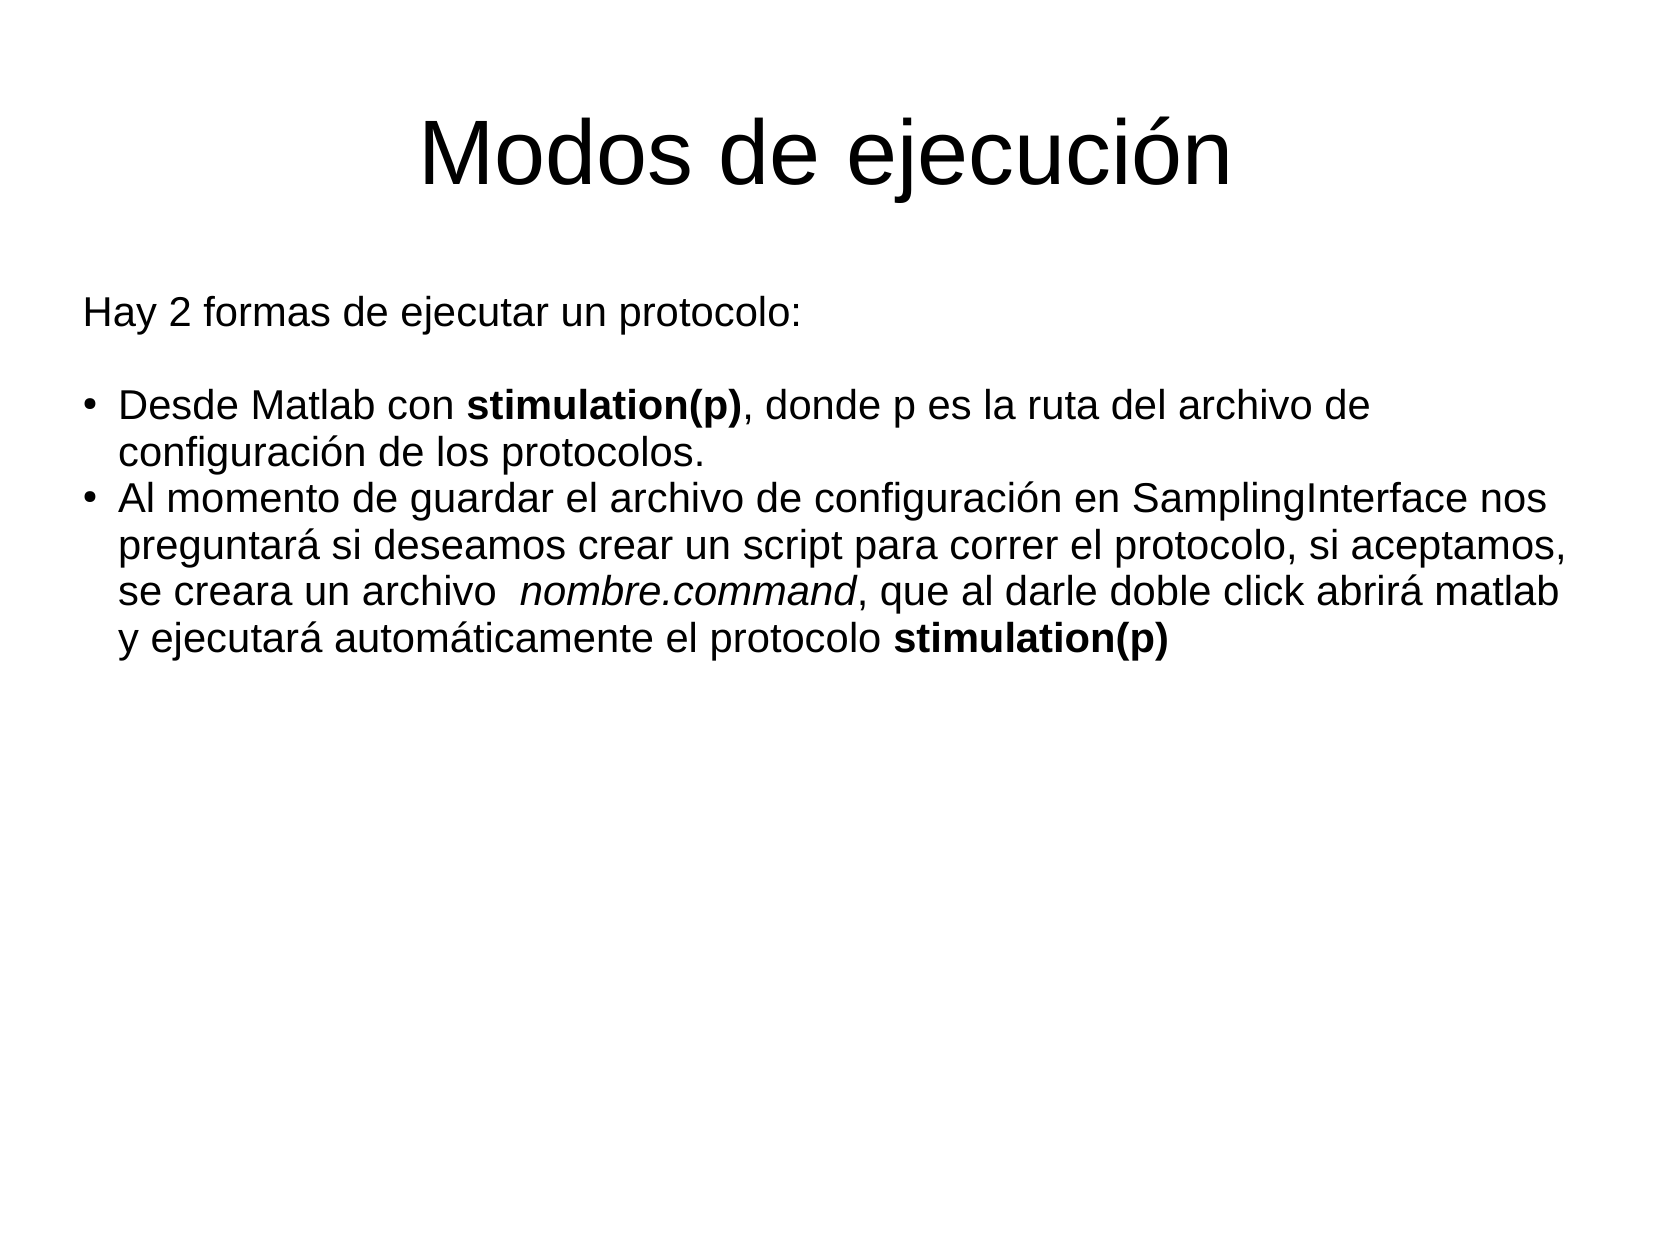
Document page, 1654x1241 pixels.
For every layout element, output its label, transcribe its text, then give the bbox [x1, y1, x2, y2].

title Modos de ejecución [82, 49, 1571, 257]
subtitle Hay 2 formas de ejecutar un protocolo: Desde Matlab con stimulation(p), donde p es la ruta del archivo de configuración de los protocolos. Al momento de guardar el archivo de configuración en SamplingInterface nos preguntará si deseamos crear un script para correr el protocolo, si aceptamos, se creara un archivo nombre.command, que al darle doble click abrirá matlab y ejecutará automáticamente el protocolo stimulation(p) [82, 287, 1571, 664]
